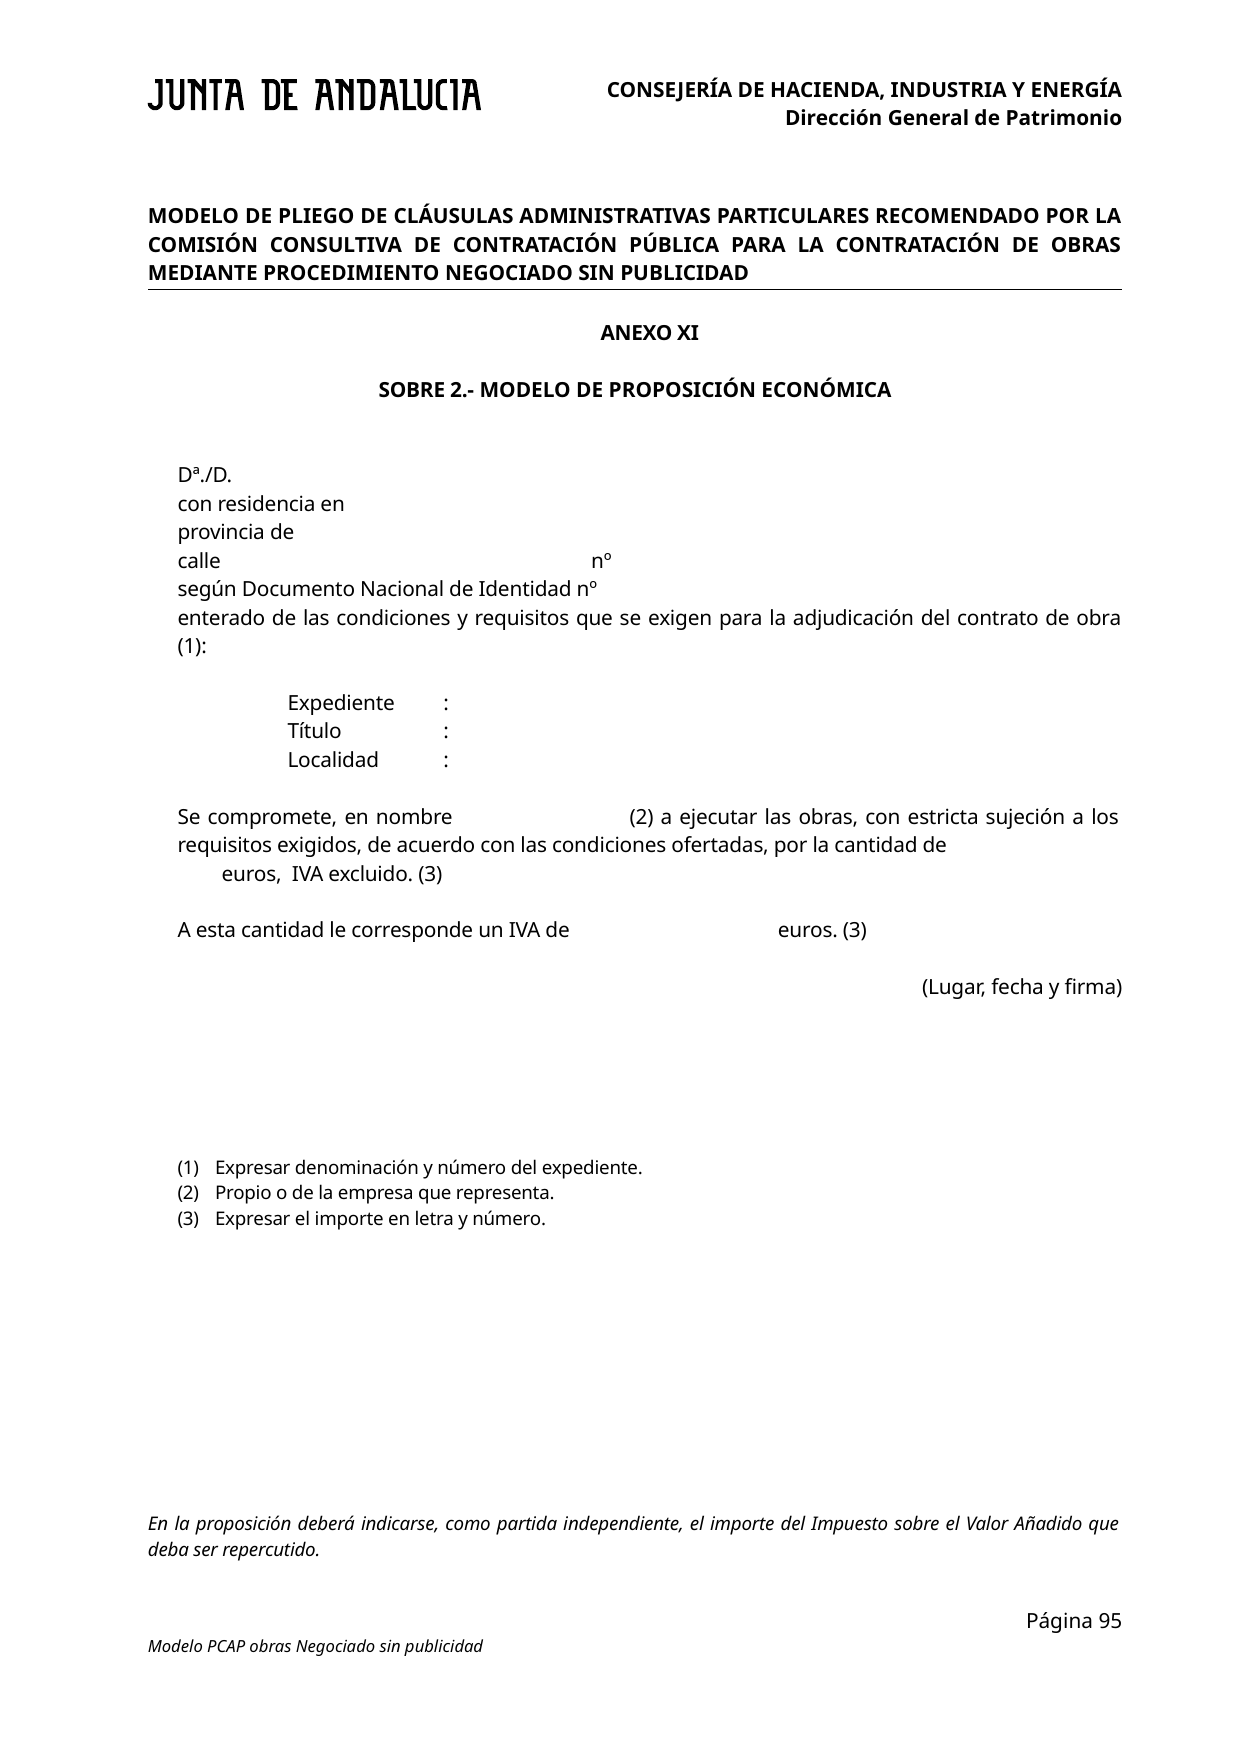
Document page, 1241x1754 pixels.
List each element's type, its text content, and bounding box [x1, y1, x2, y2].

text Título : [287, 716, 1122, 745]
list Propio o de la empresa que representa. [177, 1179, 1122, 1205]
text Dª./D. [177, 461, 1122, 489]
text según Documento Nacional de Identidad nº [177, 574, 1122, 603]
text provincia de [177, 517, 1122, 546]
text Expediente : [287, 688, 1122, 716]
text MODELO DE PLIEGO DE CLÁUSULAS ADMINISTRATIVAS PARTICULARES RECOMENDADO POR LA COMISIÓN CONSULTIVA DE CONTRATACIÓN PÚBLICA PARA LA CONTRATACIÓN DE OBRAS MEDIANTE PROCEDIMIENTO NEGOCIADO SIN PUBLICIDAD [148, 201, 1122, 289]
text calle nº [177, 546, 1122, 574]
text ANEXO XI [177, 318, 1122, 347]
text A esta cantidad le corresponde un IVA de euros. (3) [177, 916, 1122, 944]
text Localidad : [287, 745, 1122, 773]
list Expresar el importe en letra y número. [177, 1205, 1122, 1231]
text SOBRE 2.- MODELO DE PROPOSICIÓN ECONÓMICA [148, 375, 1122, 404]
text En la proposición deberá indicarse, como partida independiente, el importe del Impuesto sobre el Valor Añadido que deba ser repercutido. [148, 1511, 1122, 1562]
text Se compromete, en nombre (2) a ejecutar las obras, con estricta sujeción a los requisitos exigidos, de acuerdo con las condiciones ofertadas, por la cantidad de euros, IVA excluido. (3) [177, 802, 1122, 887]
list Expresar denominación y número del expediente. [177, 1154, 1122, 1179]
text (Lugar, fecha y firma) [177, 972, 1122, 1001]
text enterado de las condiciones y requisitos que se exigen para la adjudicación del contrato de obra (1): [177, 603, 1122, 659]
text con residencia en [177, 489, 1122, 517]
